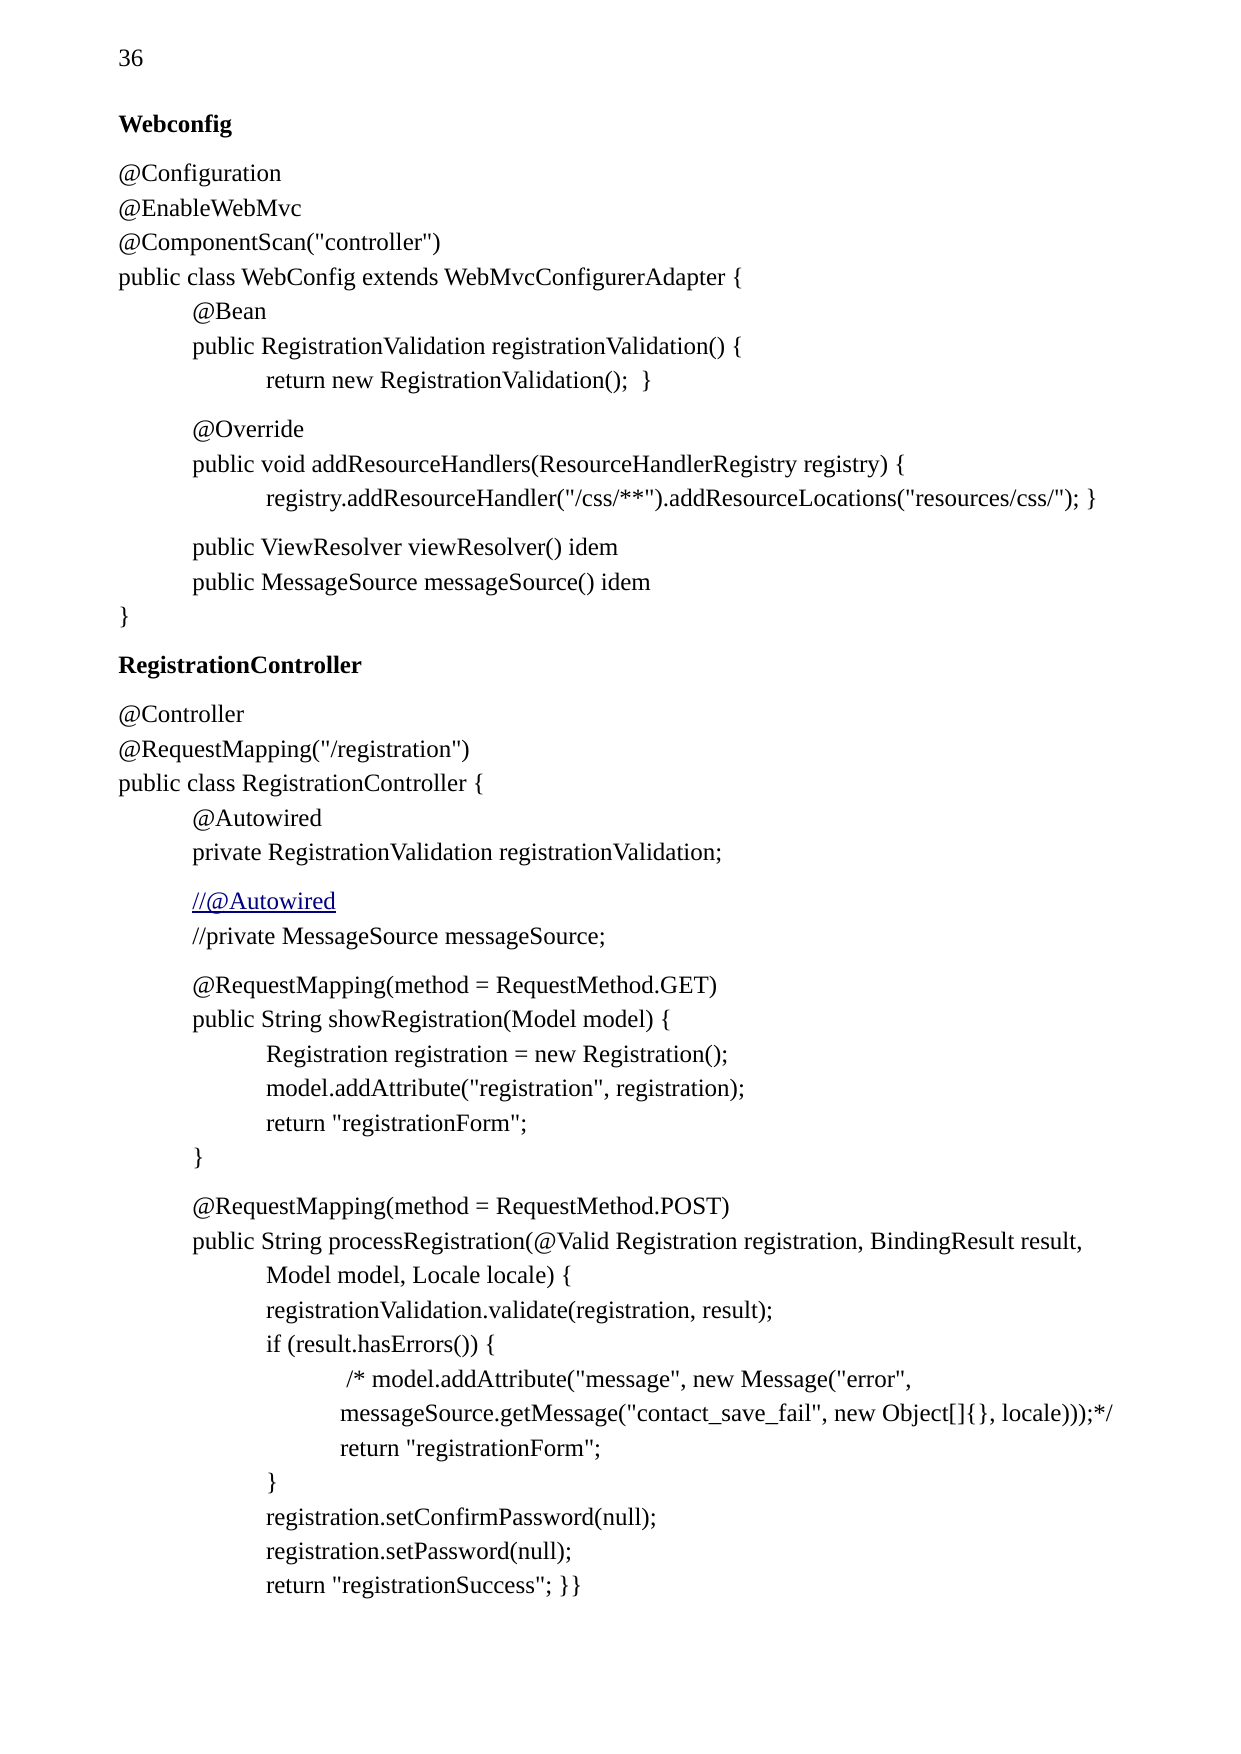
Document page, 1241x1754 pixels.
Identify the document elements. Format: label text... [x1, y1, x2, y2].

text @Configuration @EnableWebMvc @ComponentScan("controller") public class WebConfig extends WebMvcConfigurerAdapter { @Bean public RegistrationValidation registrationValidation() { return new RegistrationValidation(); } [118, 158, 1122, 394]
text @RequestMapping(method = RequestMethod.POST) public String processRegistration(@Valid Registration registration, BindingResult result, Model model, Locale locale) { registrationValidation.validate(registration, result); if (result.hasErrors()) { /* model.addAttribute("message", new Message("error", messageSource.getMessage("contact_save_fail", new Object[]{}, locale)));*/ return "registrationForm"; } registration.setConfirmPassword(null); registration.setPassword(null); return "registrationSuccess"; }} [118, 1191, 1122, 1599]
text @Controller @RequestMapping("/registration") public class RegistrationController { @Autowired private RegistrationValidation registrationValidation; [118, 699, 1122, 866]
text RegistrationController [118, 650, 1122, 679]
text Webconfig [118, 109, 1122, 138]
text public ViewResolver viewResolver() idem public MessageSource messageSource() idem } [118, 532, 1122, 630]
text @RequestMapping(method = RequestMethod.GET) public String showRegistration(Model model) { Registration registration = new Registration(); model.addAttribute("registration", registration); return "registrationForm"; } [118, 970, 1122, 1171]
text //@Autowired //private MessageSource messageSource; [118, 886, 1122, 949]
text @Override public void addResourceHandlers(ResourceHandlerRegistry registry) { registry.addResourceHandler("/css/**").addResourceLocations("resources/css/"); } [118, 414, 1122, 512]
